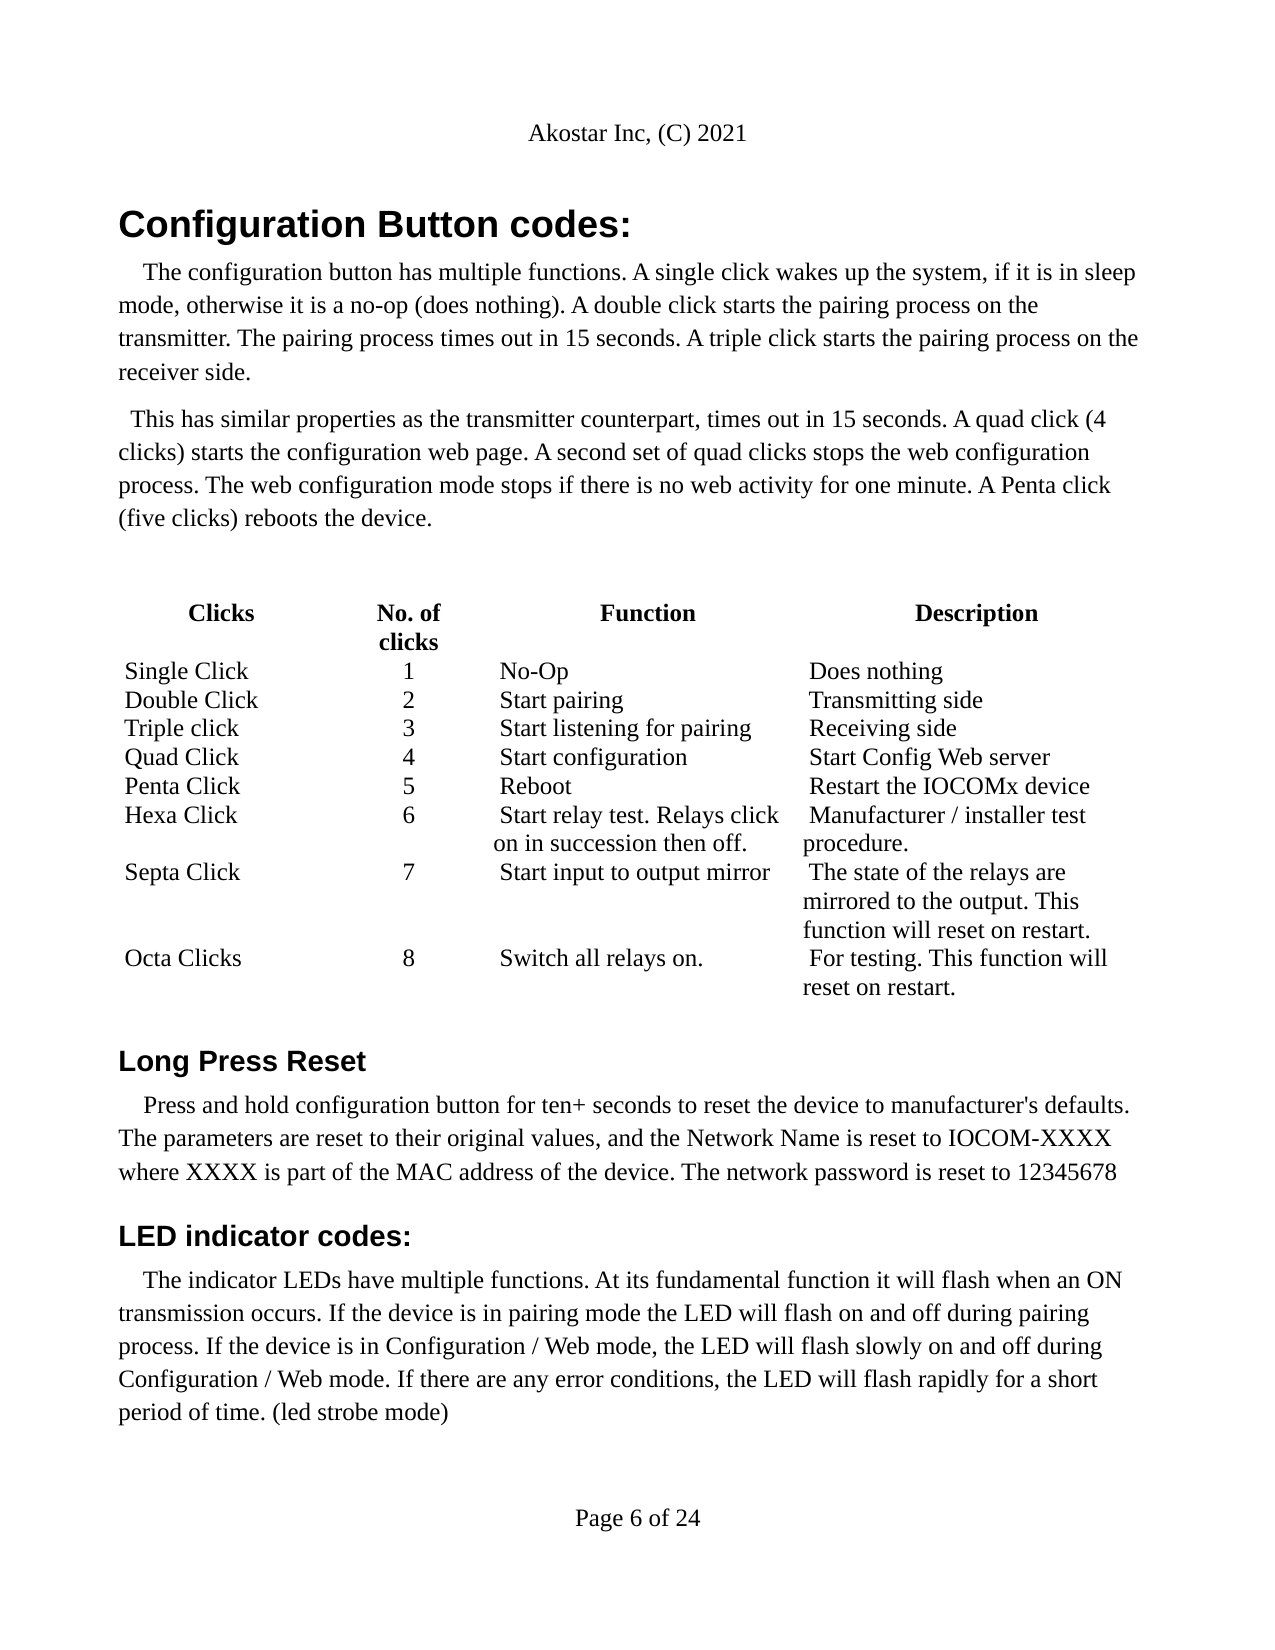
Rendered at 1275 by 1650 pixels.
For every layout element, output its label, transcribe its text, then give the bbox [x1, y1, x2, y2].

table_cell Hexa Click [118, 800, 324, 857]
table_header Clicks [118, 599, 324, 656]
table_cell Triple click [118, 714, 324, 742]
subtitle Long Press Reset [118, 1044, 1157, 1078]
table_cell Quad Click [118, 742, 324, 771]
table_cell No-Op [493, 656, 803, 685]
table_cell Manufacturer / installer test procedure. [803, 800, 1157, 857]
table_cell Start configuration [493, 742, 803, 771]
text Press and hold configuration button for ten+ seconds to reset the device to manufacturer's defaults. The parameters are reset to their original values, and the Network Name is reset to IOCOM-XXXX where XXXX is part of the MAC address of the device. The network password is reset to 12345678 [118, 1091, 1157, 1185]
table_cell 8 [324, 944, 493, 1001]
table_cell 6 [324, 800, 493, 857]
table_cell Start Config Web server [803, 742, 1157, 771]
table_cell Start pairing [493, 685, 803, 713]
table_cell 7 [324, 857, 493, 943]
table_cell Does nothing [803, 656, 1157, 685]
table_cell Septa Click [118, 857, 324, 943]
table_cell Restart the IOCOMx device [803, 771, 1157, 800]
table_cell Switch all relays on. [493, 944, 803, 1001]
text The configuration button has multiple functions. A single click wakes up the system, if it is in sleep mode, otherwise it is a no-op (does nothing). A double click starts the pairing process on the transmitter. The pairing process times out in 15 seconds. A triple click starts the pairing process on the receiver side. [118, 257, 1157, 385]
table_cell 2 [324, 685, 493, 713]
table_cell Receiving side [803, 714, 1157, 742]
table_header Description [803, 599, 1157, 656]
table_cell Start relay test. Relays click on in succession then off. [493, 800, 803, 857]
subtitle Configuration Button codes: [118, 201, 1157, 245]
subtitle LED indicator codes: [118, 1219, 1157, 1252]
table_header No. of clicks [324, 599, 493, 656]
table_cell Start input to output mirror [493, 857, 803, 943]
table_cell 3 [324, 714, 493, 742]
table_cell Transmitting side [803, 685, 1157, 713]
table_cell Double Click [118, 685, 324, 713]
table_cell Reboot [493, 771, 803, 800]
table_cell Penta Click [118, 771, 324, 800]
table_cell Octa Clicks [118, 944, 324, 1001]
table_cell 1 [324, 656, 493, 685]
table_cell The state of the relays are mirrored to the output. This function will reset on restart. [803, 857, 1157, 943]
table_header Function [493, 599, 803, 656]
text The indicator LEDs have multiple functions. At its fundamental function it will flash when an ON transmission occurs. If the device is in pairing mode the LED will flash on and off during pairing process. If the device is in Configuration / Web mode, the LED will flash slowly on and off during Configuration / Web mode. If there are any error conditions, the LED will flash rapidly for a short period of time. (led strobe mode) [118, 1265, 1157, 1426]
table_cell 5 [324, 771, 493, 800]
text This has similar properties as the transmitter counterpart, times out in 15 seconds. A quad click (4 clicks) starts the configuration web page. A second set of quad clicks stops the web configuration process. The web configuration mode stops if there is no web activity for one minute. A Penta click (five clicks) reboots the device. [118, 404, 1157, 532]
table_cell For testing. This function will reset on restart. [803, 944, 1157, 1001]
table_cell 4 [324, 742, 493, 771]
table_cell Single Click [118, 656, 324, 685]
table_cell Start listening for pairing [493, 714, 803, 742]
